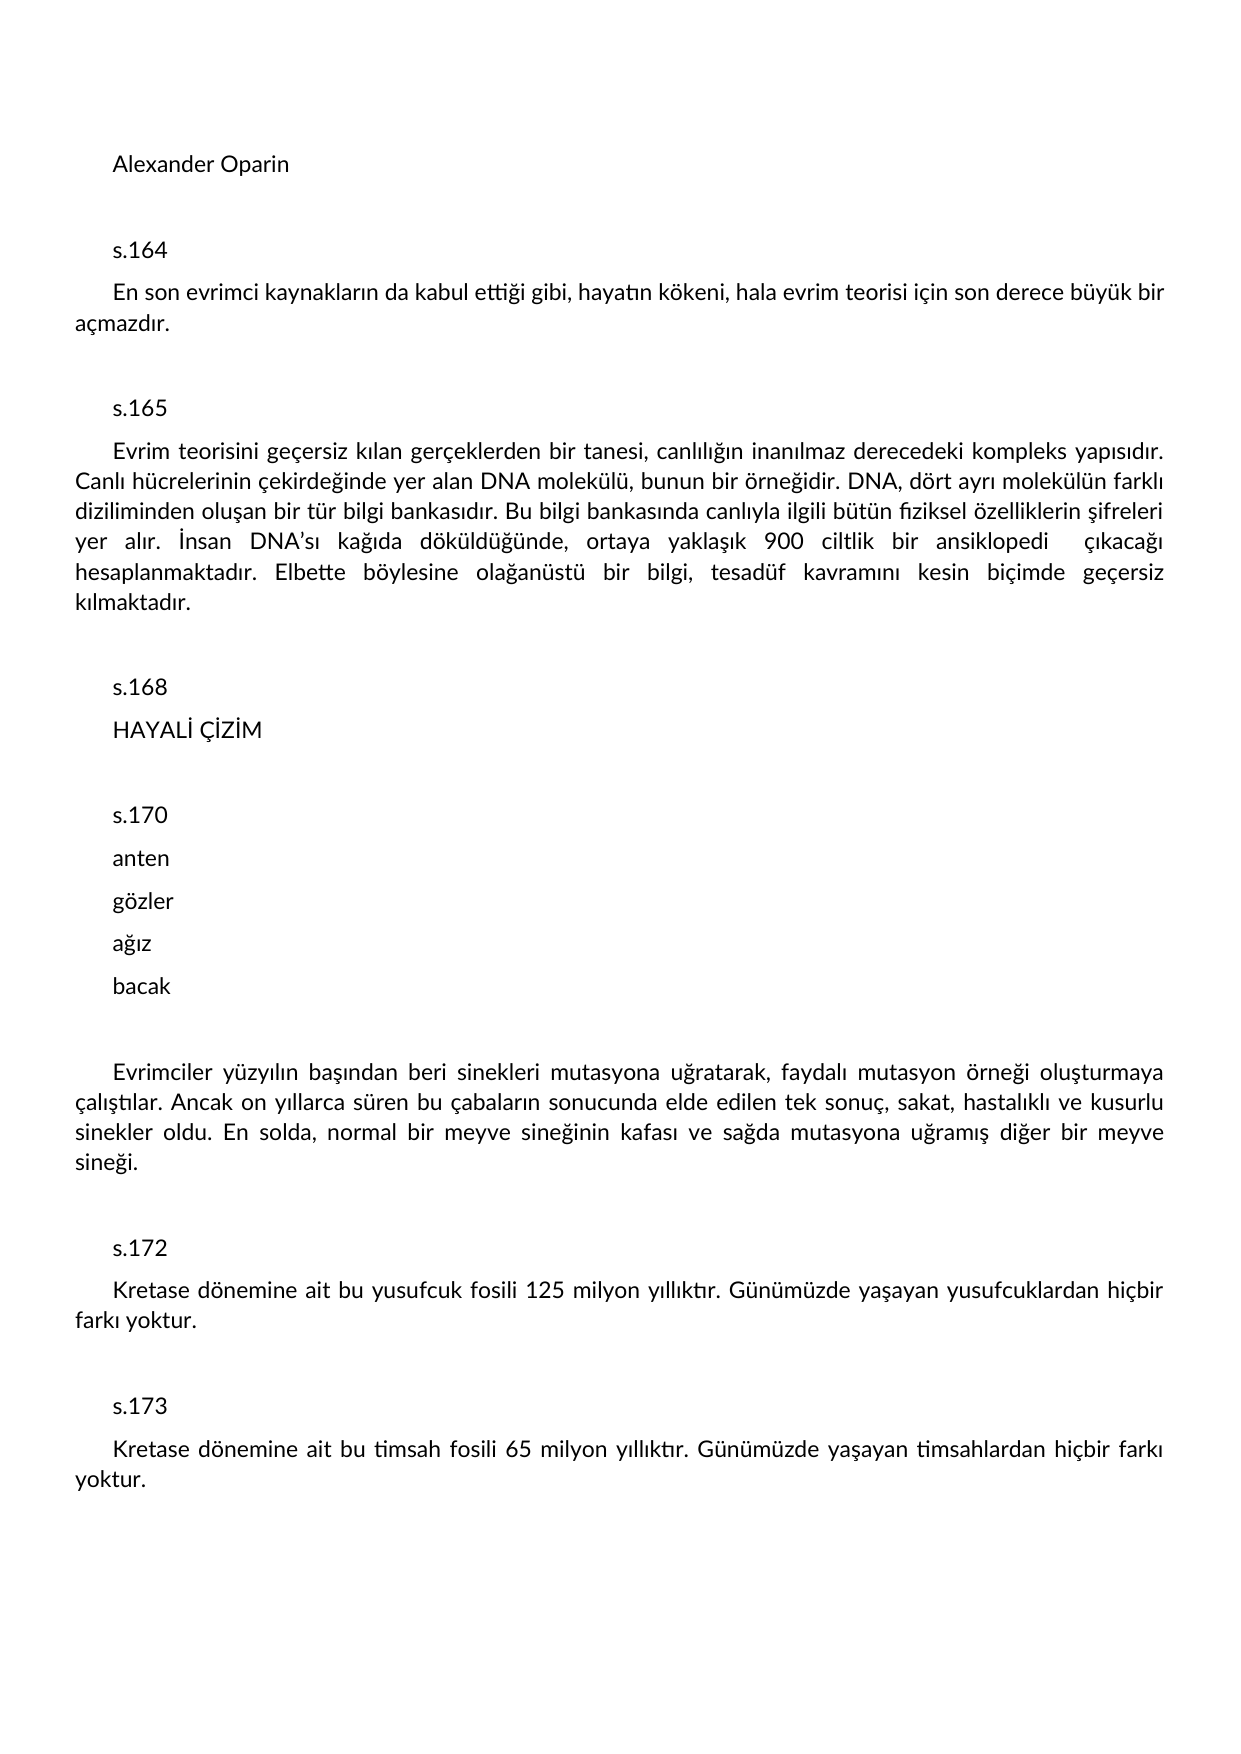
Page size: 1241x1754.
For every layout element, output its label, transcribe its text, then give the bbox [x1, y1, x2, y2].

text s.173 [75, 1392, 1165, 1419]
text Kretase dönemine ait bu timsah fosili 65 milyon yıllıktır. Günümüzde yaşayan timsahlardan hiçbir farkı yoktur. [75, 1434, 1165, 1492]
text s.164 [75, 235, 1165, 263]
text Evrimciler yüzyılın başından beri sinekleri mutasyona uğratarak, faydalı mutasyon örneği oluşturmaya çalıştılar. Ancak on yıllarca süren bu çabaların sonucunda elde edilen tek sonuç, sakat, hastalıklı ve kusurlu sinekler oldu. En solda, normal bir meyve sineğinin kafası ve sağda mutasyona uğramış diğer bir meyve sineği. [75, 1057, 1165, 1175]
text En son evrimci kaynakların da kabul ettiği gibi, hayatın kökeni, hala evrim teorisi için son derece büyük bir açmazdır. [75, 278, 1165, 336]
text HAYALİ ÇİZİM [75, 716, 1165, 743]
text Evrim teorisini geçersiz kılan gerçeklerden bir tanesi, canlılığın inanılmaz derecedeki kompleks yapısıdır. Canlı hücrelerinin çekirdeğinde yer alan DNA molekülü, bunun bir örneğidir. DNA, dört ayrı molekülün farklı diziliminden oluşan bir tür bilgi bankasıdır. Bu bilgi bankasında canlıyla ilgili bütün fiziksel özelliklerin şifreleri yer alır. İnsan DNA’sı kağıda döküldüğünde, ortaya yaklaşık 900 ciltlik bir ansiklopedi çıkacağı hesaplanmaktadır. Elbette böylesine olağanüstü bir bilgi, tesadüf kavramını kesin biçimde geçersiz kılmaktadır. [75, 436, 1165, 615]
text s.168 [75, 673, 1165, 700]
text gözler [75, 886, 1165, 914]
text s.172 [75, 1233, 1165, 1261]
text anten [75, 844, 1165, 871]
text Kretase dönemine ait bu yusufcuk fosili 125 milyon yıllıktır. Günümüzde yaşayan yusufcuklardan hiçbir farkı yoktur. [75, 1276, 1165, 1334]
text Alexander Oparin [75, 150, 1165, 177]
text s.165 [75, 394, 1165, 421]
text s.170 [75, 801, 1165, 828]
text bacak [75, 972, 1165, 999]
text ağız [75, 929, 1165, 957]
